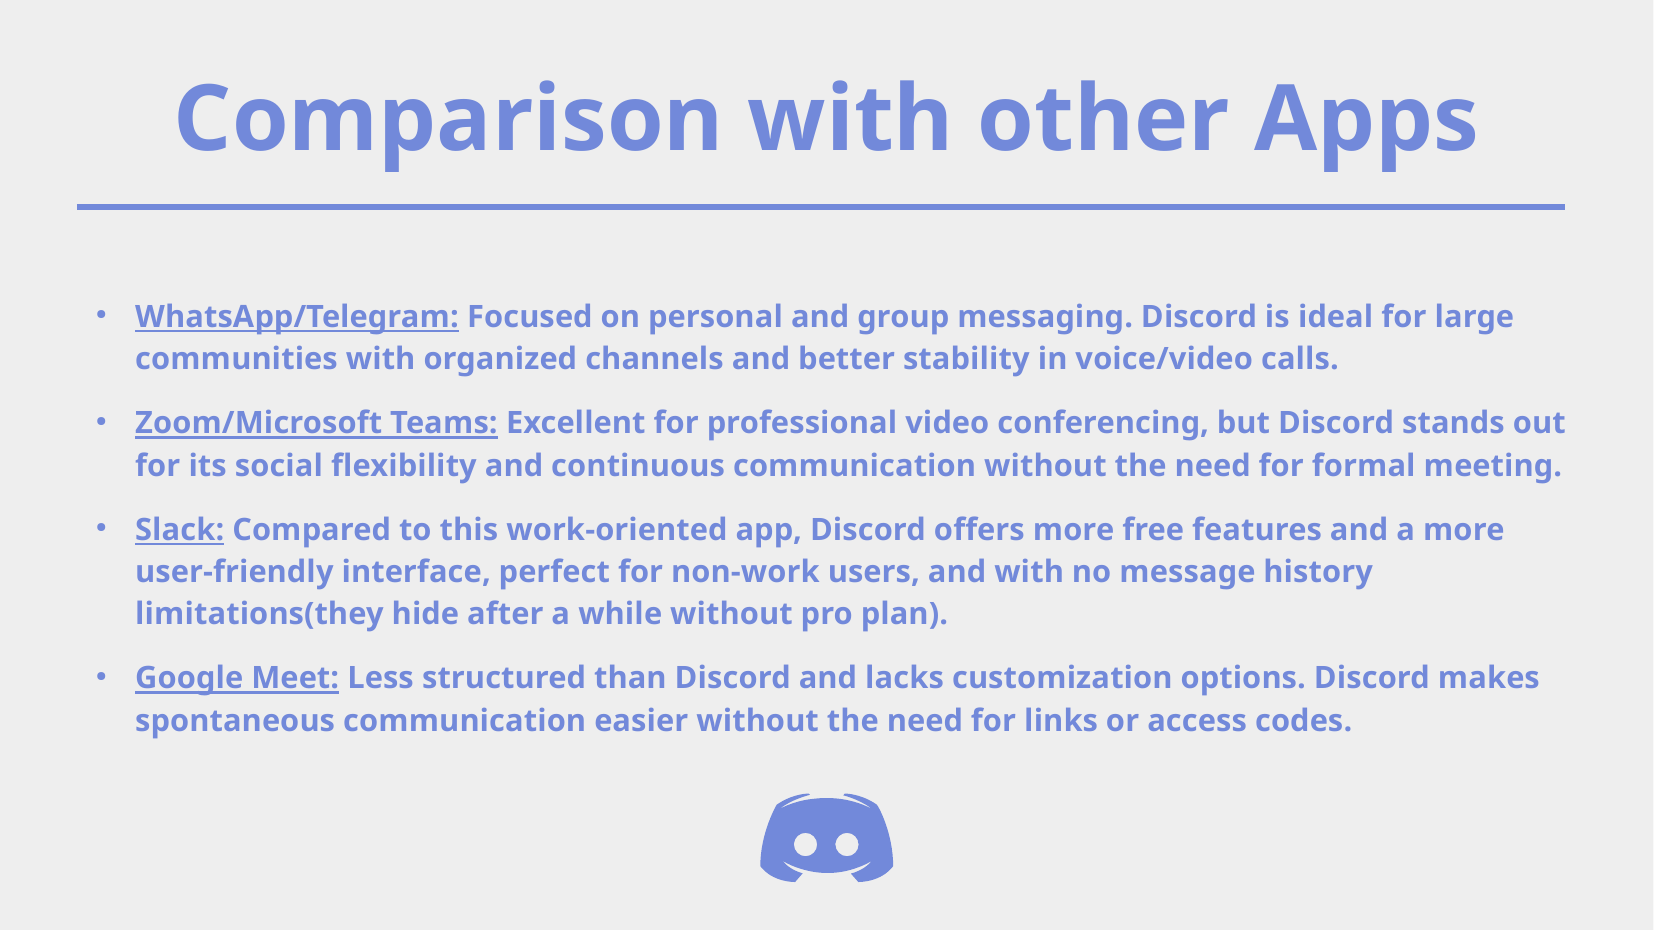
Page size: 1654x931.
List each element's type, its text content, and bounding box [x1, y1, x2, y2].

list WhatsApp/Telegram: Focused on personal and group messaging. Discord is ideal for large communities with organized channels and better stability in voice/video calls. Zoom/Microsoft Teams: Excellent for professional video conferencing, but Discord stands out for its social flexibility and continuous communication without the need for formal meeting. Slack: Compared to this work-oriented app, Discord offers more free features and a more user-friendly interface, perfect for non-work users, and with no message history limitations(they hide after a while without pro plan). Google Meet: Less structured than Discord and lacks customization options. Discord makes spontaneous communication easier without the need for links or access codes. [82, 217, 1571, 758]
title Comparison with other Apps [82, 37, 1571, 193]
picture [760, 793, 894, 883]
